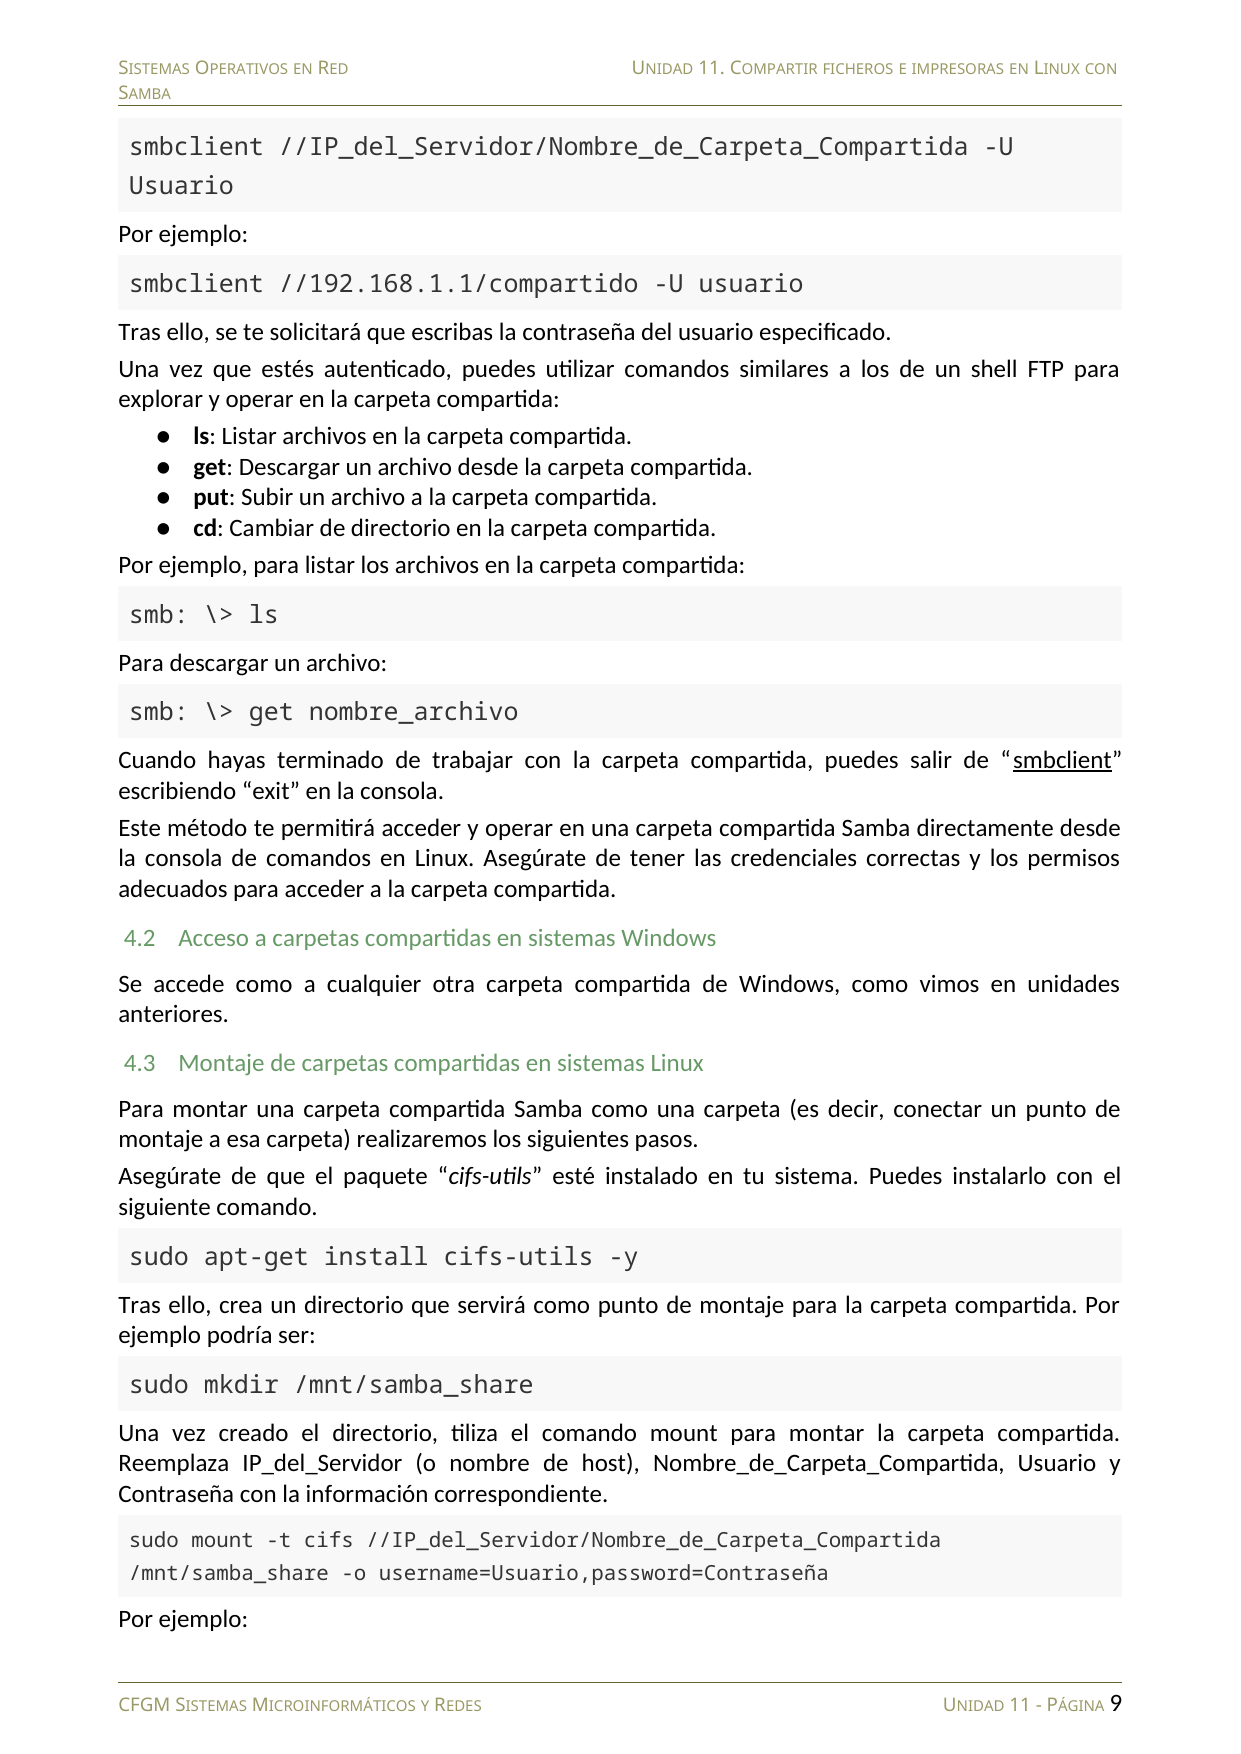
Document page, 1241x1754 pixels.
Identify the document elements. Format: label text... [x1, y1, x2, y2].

text Por ejemplo, para listar los archivos en la carpeta compartida: [118, 549, 1122, 579]
text Una vez creado el directorio, tiliza el comando mount para montar la carpeta compartida. Reemplaza IP_del_Servidor (o nombre de host), Nombre_de_Carpeta_Compartida, Usuario y Contraseña con la información correspondiente. [118, 1417, 1122, 1509]
subtitle Montaje de carpetas compartidas en sistemas Linux [118, 1048, 1122, 1078]
list get: Descargar un archivo desde la carpeta compartida. [156, 451, 1122, 481]
text Asegúrate de que el paquete “cifs-utils” esté instalado en tu sistema. Puedes instalarlo con el siguiente comando. [118, 1160, 1122, 1221]
subtitle Acceso a carpetas compartidas en sistemas Windows [118, 922, 1122, 953]
list cd: Cambiar de directorio en la carpeta compartida. [156, 512, 1122, 542]
table_header smbclient //192.168.1.1/compartido -U usuario [118, 255, 1122, 310]
table_header smb: \> ls [118, 586, 1122, 641]
table_header smbclient //IP_del_Servidor/Nombre_de_Carpeta_Compartida -U Usuario [118, 118, 1122, 212]
text Tras ello, crea un directorio que servirá como punto de montaje para la carpeta compartida. Por ejemplo podría ser: [118, 1289, 1122, 1350]
text Este método te permitirá acceder y operar en una carpeta compartida Samba directamente desde la consola de comandos en Linux. Asegúrate de tener las credenciales correctas y los permisos adecuados para acceder a la carpeta compartida. [118, 812, 1122, 903]
text Tras ello, se te solicitará que escribas la contraseña del usuario especificado. [118, 316, 1122, 346]
text Por ejemplo: [118, 1603, 1122, 1633]
text Se accede como a cualquier otra carpeta compartida de Windows, como vimos en unidades anteriores. [118, 968, 1122, 1029]
table_header smb: \> get nombre_archivo [118, 684, 1122, 738]
table_header sudo apt-get install cifs-utils -y [118, 1228, 1122, 1283]
text Para descargar un archivo: [118, 647, 1122, 677]
text Cuando hayas terminado de trabajar con la carpeta compartida, puedes salir de “smbclient” escribiendo “exit” en la consola. [118, 744, 1122, 806]
table_header sudo mount -t cifs //IP_del_Servidor/Nombre_de_Carpeta_Compartida /mnt/samba_share -o username=Usuario,password=Contraseña [118, 1515, 1122, 1597]
text Para montar una carpeta compartida Samba como una carpeta (es decir, conectar un punto de montaje a esa carpeta) realizaremos los siguientes pasos. [118, 1093, 1122, 1154]
table_header sudo mkdir /mnt/samba_share [118, 1356, 1122, 1411]
text Una vez que estés autenticado, puedes utilizar comandos similares a los de un shell FTP para explorar y operar en la carpeta compartida: [118, 353, 1122, 414]
list put: Subir un archivo a la carpeta compartida. [156, 481, 1122, 512]
text Por ejemplo: [118, 218, 1122, 248]
list ls: Listar archivos en la carpeta compartida. [156, 420, 1122, 451]
